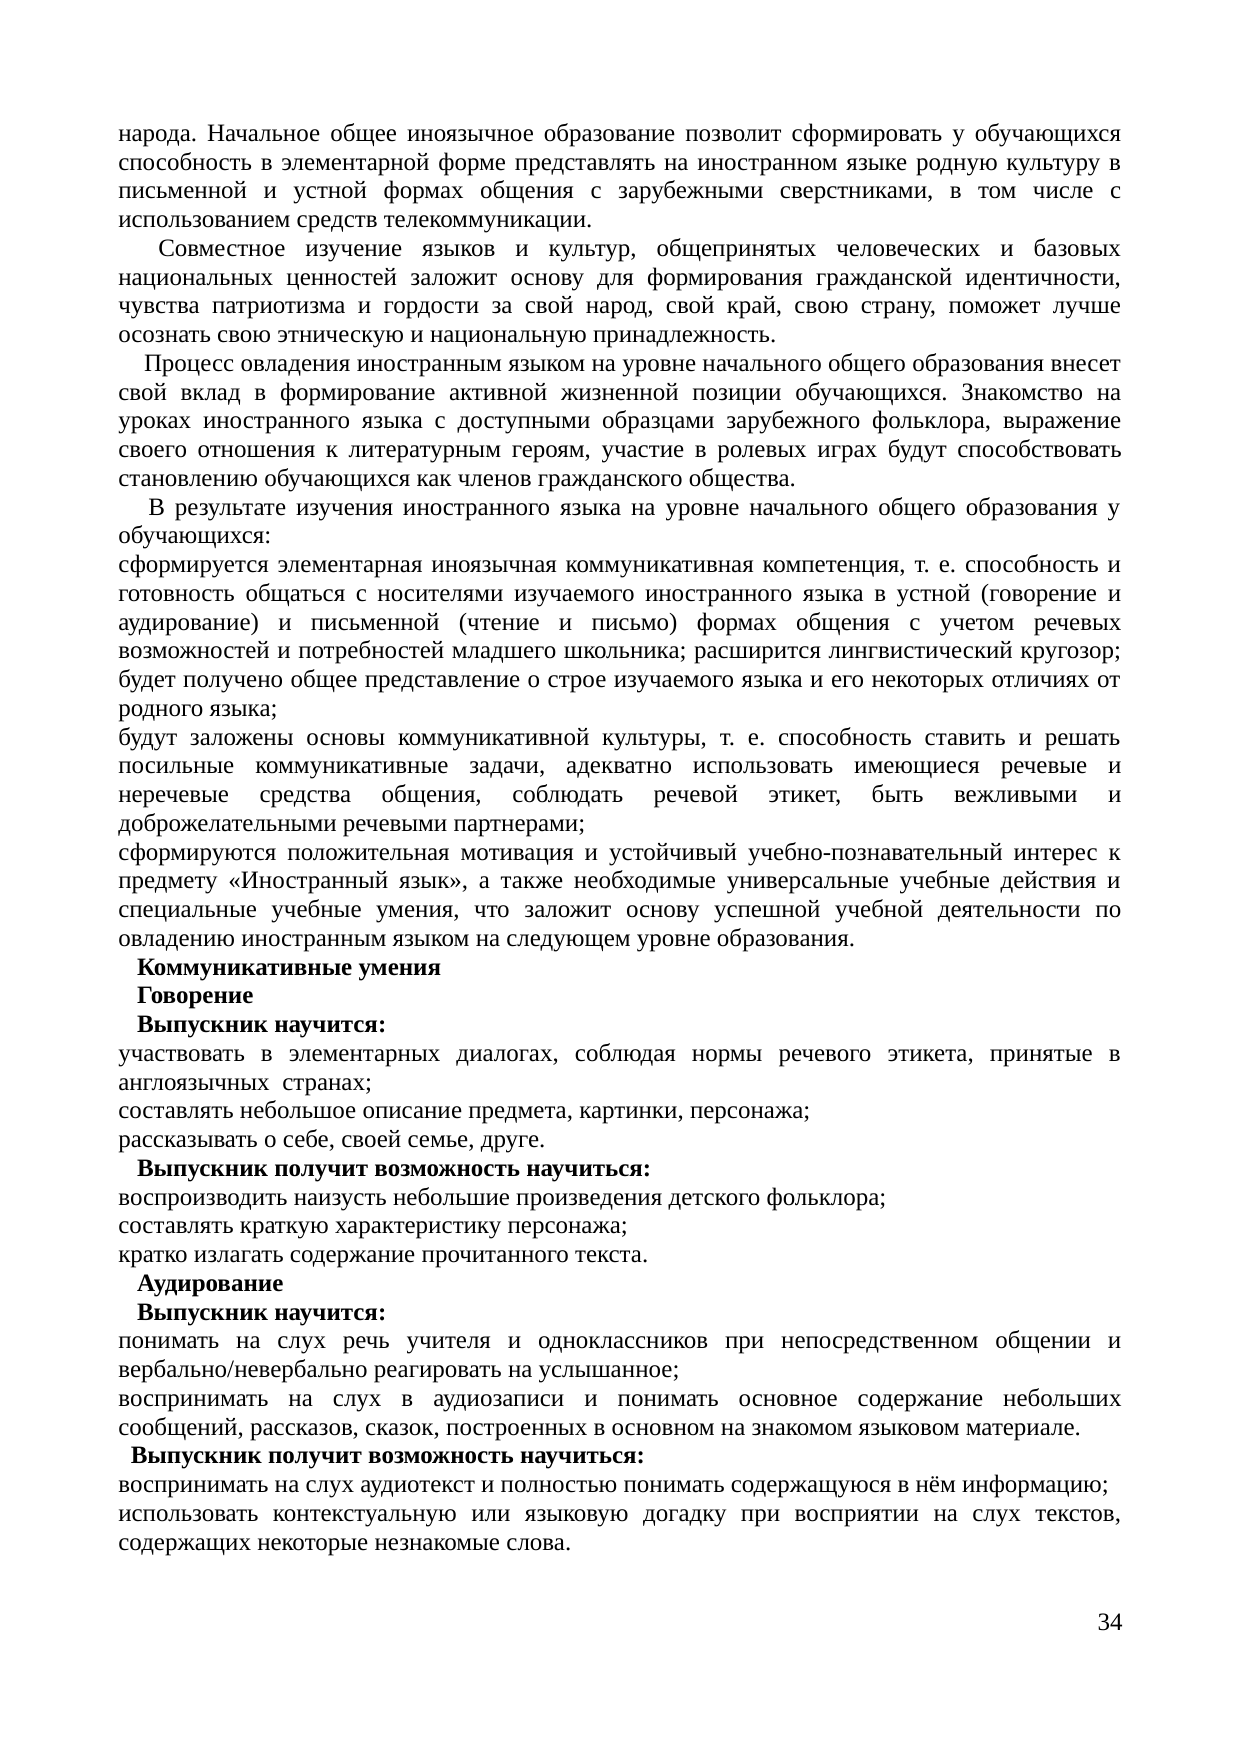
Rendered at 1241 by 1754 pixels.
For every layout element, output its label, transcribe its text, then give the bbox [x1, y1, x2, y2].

text Совместное изучение языков и культур, общепринятых человеческих и базовых национальных ценностей заложит основу для формирования гражданской идентичности, чувства патриотизма и гордости за свой народ, свой край, свою страну, поможет лучше осознать свою этническую и национальную принадлежность. [118, 233, 1122, 348]
text Выпускник научится: [118, 1009, 1122, 1038]
text В результате изучения иностранного языка на уровне начального общего образования у обучающихся: [118, 492, 1122, 549]
text Выпускник получит возможность научиться: [118, 1441, 1122, 1469]
text понимать на слух речь учителя и одноклассников при непосредственном общении и вербально/невербально реагировать на услышанное; [118, 1326, 1122, 1383]
text составлять краткую характеристику персонажа; [118, 1211, 1122, 1239]
text составлять небольшое описание предмета, картинки, персонажа; [118, 1096, 1122, 1124]
text воспроизводить наизусть небольшие произведения детского фольклора; [118, 1182, 1122, 1211]
text Процесс овладения иностранным языком на уровне начального общего образования внесет свой вклад в формирование активной жизненной позиции обучающихся. Знакомство на уроках иностранного языка с доступными образцами зарубежного фольклора, выражение своего отношения к литературным героям, участие в ролевых играх будут способствовать становлению обучающихся как членов гражданского общества. [118, 348, 1122, 492]
text воспринимать на слух в аудиозаписи и понимать основное содержание небольших сообщений, рассказов, сказок, построенных в основном на знакомом языковом материале. [118, 1383, 1122, 1441]
text использовать контекстуальную или языковую догадку при восприятии на слух текстов, содержащих некоторые незнакомые слова. [118, 1498, 1122, 1556]
text Говорение [118, 981, 1122, 1009]
text будут заложены основы коммуникативной культуры, т. е. способность ставить и решать посильные коммуникативные задачи, адекватно использовать имеющиеся речевые и неречевые средства общения, соблюдать речевой этикет, быть вежливыми и доброжелательными речевыми партнерами; [118, 722, 1122, 837]
text рассказывать о себе, своей семье, друге. [118, 1124, 1122, 1153]
text сформируются положительная мотивация и устойчивый учебно-познавательный интерес к предмету «Иностранный язык», а также необходимые универсальные учебные действия и специальные учебные умения, что заложит основу успешной учебной деятельности по овладению иностранным языком на следующем уровне образования. [118, 837, 1122, 952]
text участвовать в элементарных диалогах, соблюдая нормы речевого этикета, принятые в англоязычных странах; [118, 1038, 1122, 1096]
text воспринимать на слух аудиотекст и полностью понимать содержащуюся в нём информацию; [118, 1469, 1122, 1498]
text Выпускник научится: [118, 1297, 1122, 1326]
text Коммуникативные умения [118, 952, 1122, 981]
text кратко излагать содержание прочитанного текста. [118, 1239, 1122, 1268]
text Аудирование [118, 1268, 1122, 1297]
text сформируется элементарная иноязычная коммуникативная компетенция, т. е. способность и готовность общаться с носителями изучаемого иностранного языка в устной (говорение и аудирование) и письменной (чтение и письмо) формах общения с учетом речевых возможностей и потребностей младшего школьника; расширится лингвистический кругозор; будет получено общее представление о строе изучаемого языка и его некоторых отличиях от родного языка; [118, 549, 1122, 722]
text народа. Начальное общее иноязычное образование позволит сформировать у обучающихся способность в элементарной форме представлять на иностранном языке родную культуру в письменной и устной формах общения с зарубежными сверстниками, в том числе с использованием средств телекоммуникации. [118, 118, 1122, 233]
text Выпускник получит возможность научиться: [118, 1153, 1122, 1182]
